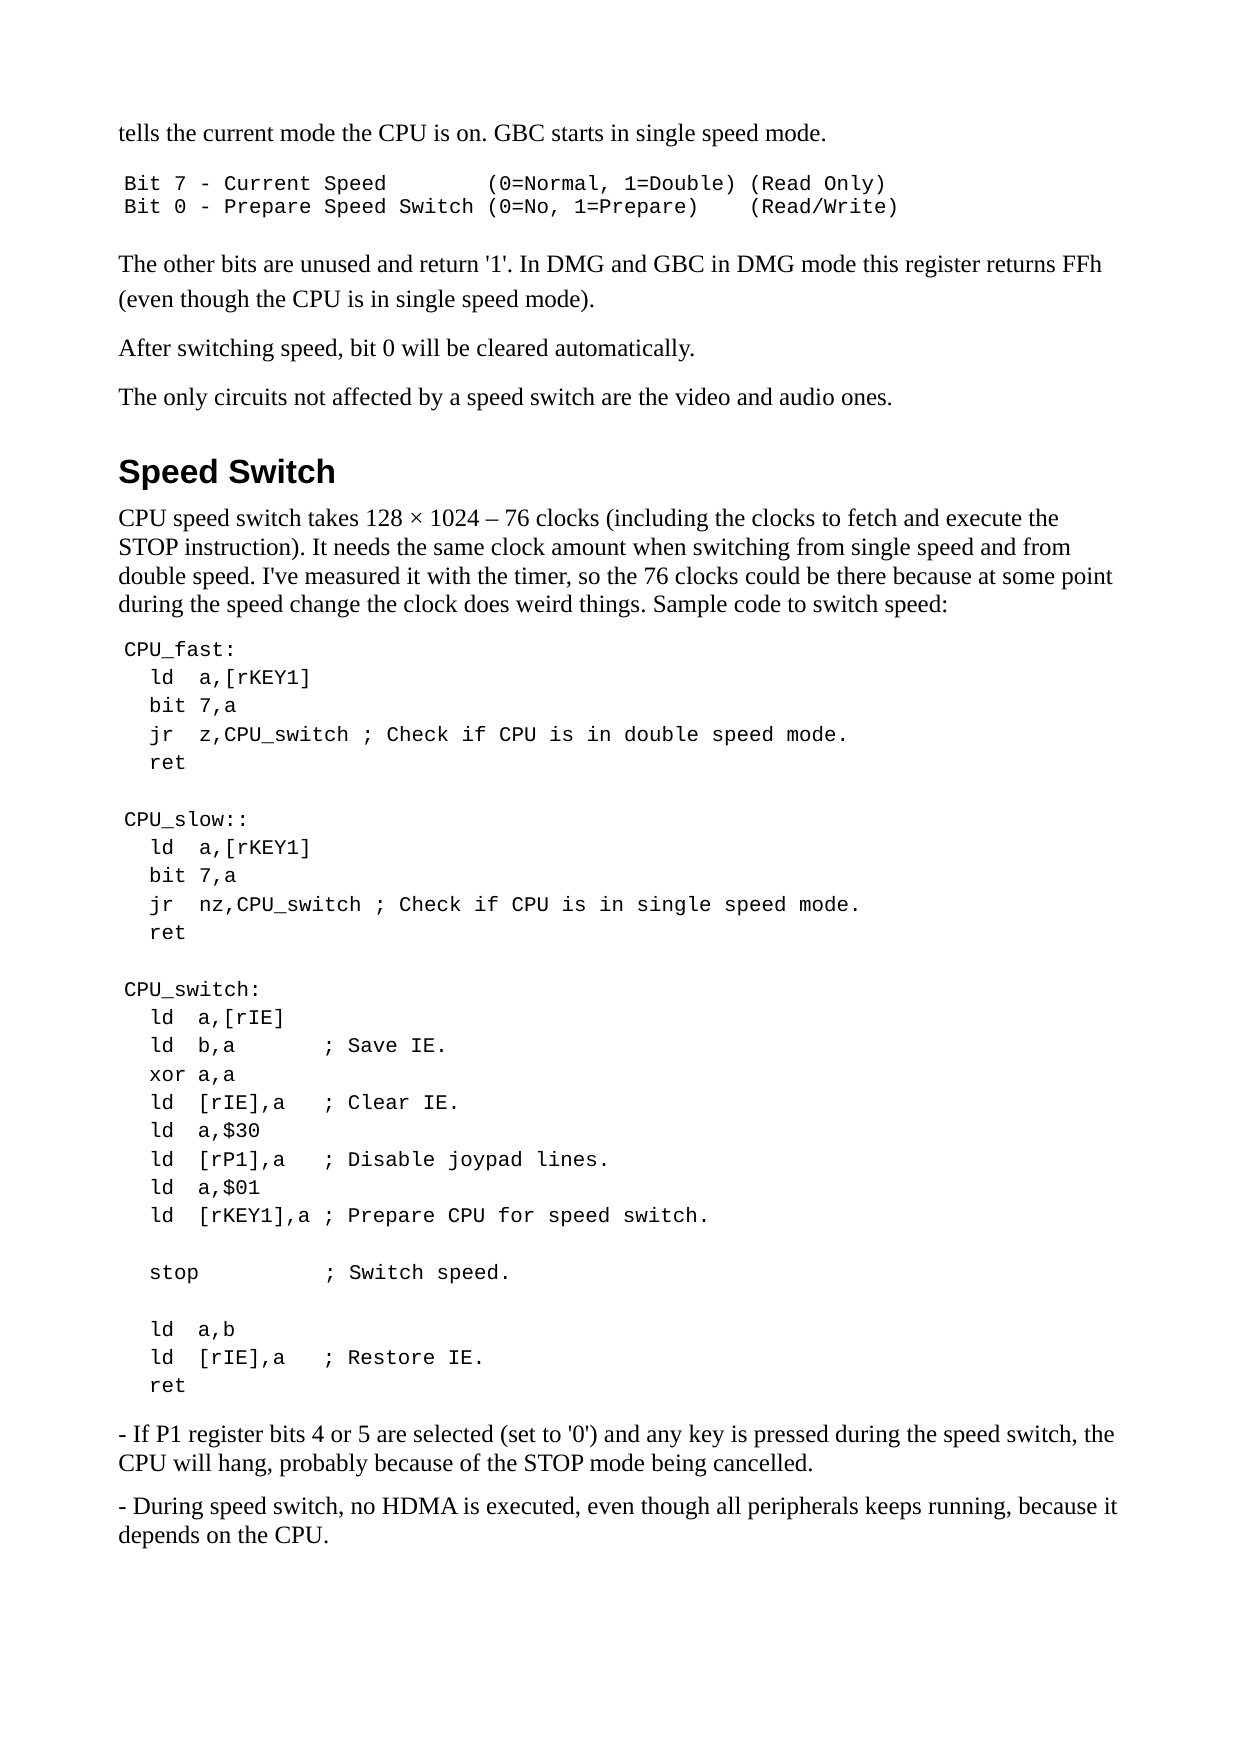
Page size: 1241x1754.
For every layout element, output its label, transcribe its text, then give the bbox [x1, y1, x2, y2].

text - If P1 register bits 4 or 5 are selected (set to '0') and any key is pressed during the speed switch, the CPU will hang, probably because of the STOP mode being cancelled. [118, 1419, 1122, 1477]
text tells the current mode the CPU is on. GBC starts in single speed mode. [118, 118, 1122, 147]
table_header CPU_fast: ld a,[rKEY1] bit 7,a jr z,CPU_switch ; Check if CPU is in double speed mode. ret CPU_slow:: ld a,[rKEY1] bit 7,a jr nz,CPU_switch ; Check if CPU is in single speed mode. ret CPU_switch: ld a,[rIE] ld b,a ; Save IE. xor a,a ld [rIE],a ; Clear IE. ld a,$30 ld [rP1],a ; Disable joypad lines. ld a,$01 ld [rKEY1],a ; Prepare CPU for speed switch. stop ; Switch speed. ld a,b ld [rIE],a ; Restore IE. ret [118, 633, 1123, 1419]
text After switching speed, bit 0 will be cleared automatically. [118, 333, 1122, 362]
table_header Bit 7 - Current Speed (0=Normal, 1=Double) (Read Only) Bit 0 - Prepare Speed Switch (0=No, 1=Prepare) (Read/Write) [118, 167, 1123, 249]
text The only circuits not affected by a speed switch are the video and audio ones. [118, 382, 1122, 411]
text CPU speed switch takes 128 × 1024 – 76 clocks (including the clocks to fetch and execute the STOP instruction). It needs the same clock amount when switching from single speed and from double speed. I've measured it with the timer, so the 76 clocks could be there because at some point during the speed change the clock does weird things. Sample code to switch speed: [118, 503, 1122, 618]
subtitle Speed Switch [118, 452, 1122, 491]
text The other bits are unused and return '1'. In DMG and GBC in DMG mode this register returns FFh (even though the CPU is in single speed mode). [118, 249, 1122, 313]
text - During speed switch, no HDMA is executed, even though all peripherals keeps running, because it depends on the CPU. [118, 1491, 1122, 1549]
